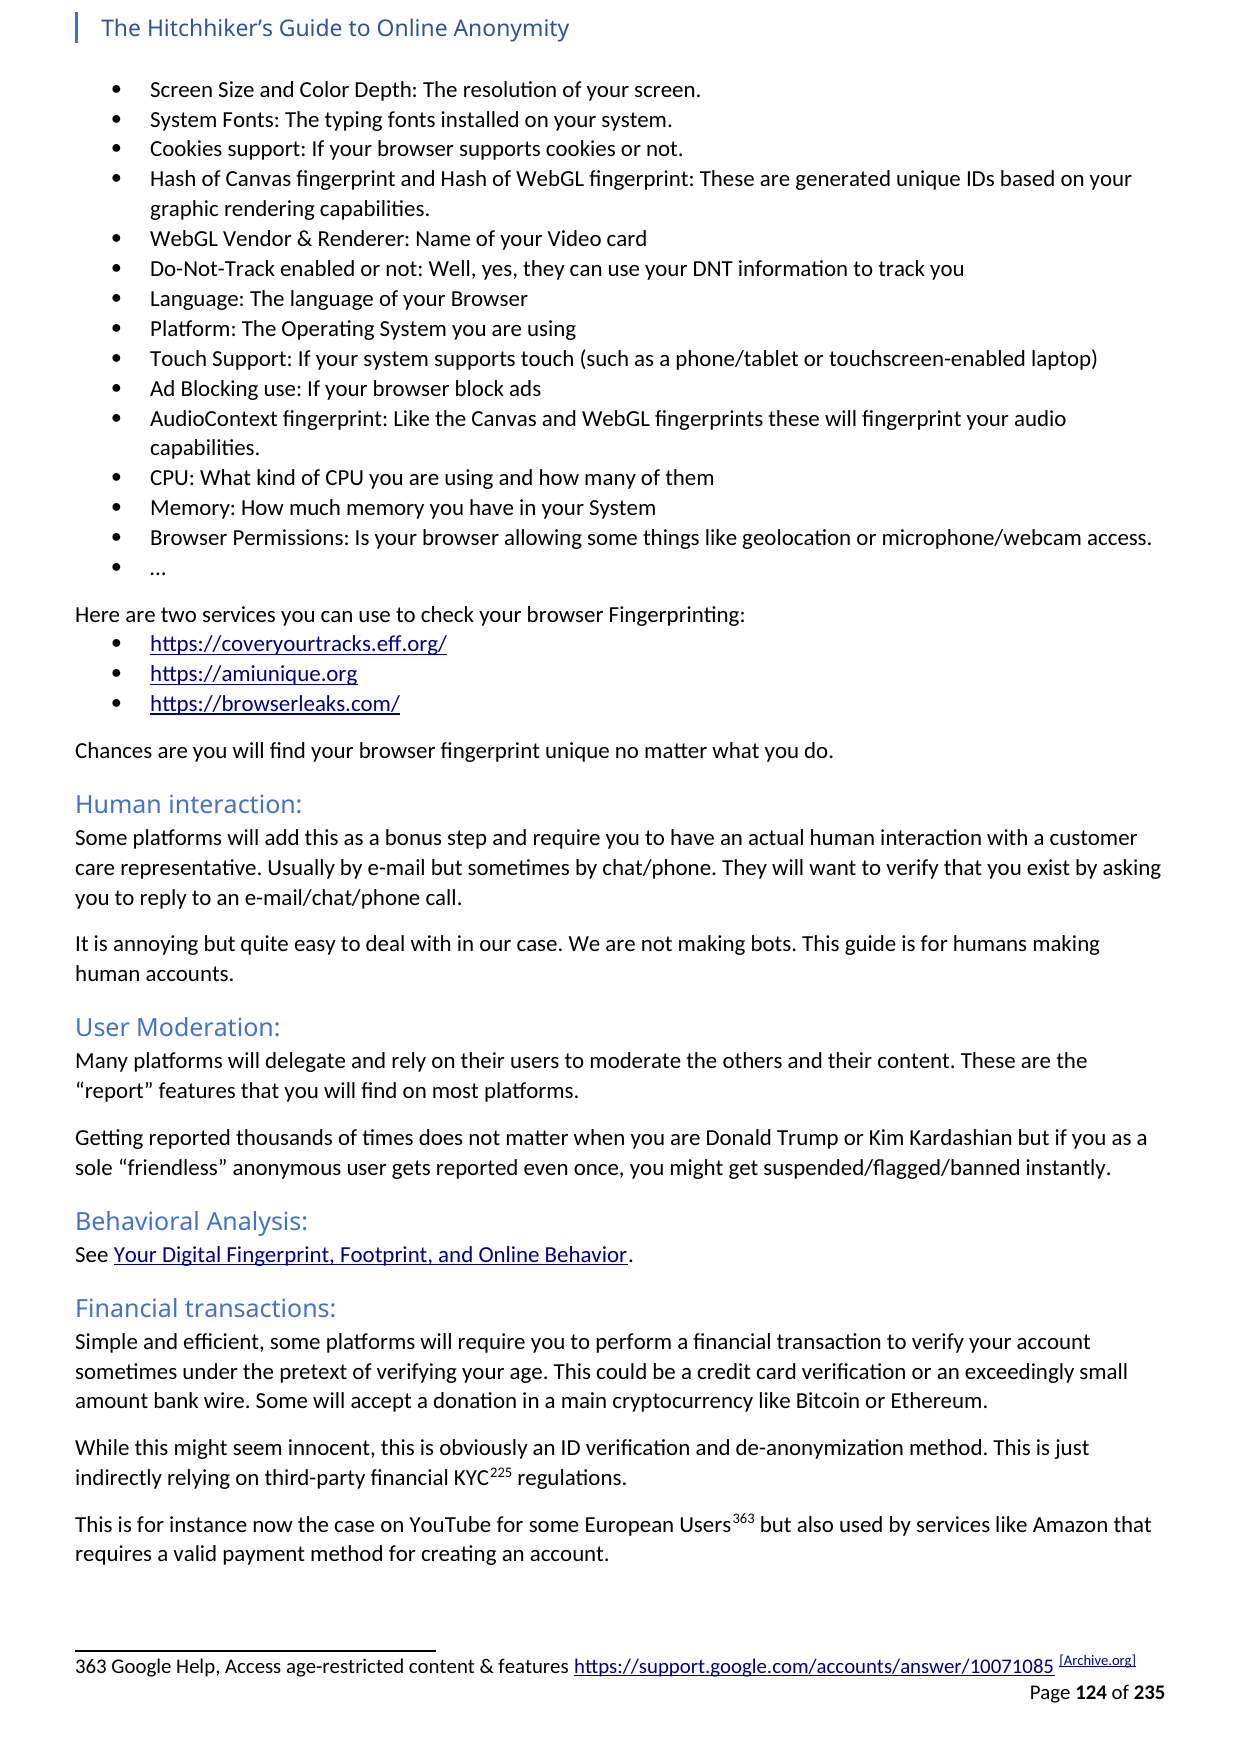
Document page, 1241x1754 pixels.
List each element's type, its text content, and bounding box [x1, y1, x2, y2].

list https://amiunique.org [112, 659, 1165, 687]
list Ad Blocking use: If your browser block ads [112, 374, 1165, 402]
text It is annoying but quite easy to deal with in our case. We are not making bots. This guide is for humans making human accounts. [75, 929, 1165, 987]
list Do-Not-Track enabled or not: Well, yes, they can use your DNT information to track you [112, 254, 1165, 282]
subtitle Human interaction: [75, 787, 1165, 821]
text This is for instance now the case on YouTube for some European Users but also used by services like Amazon that requires a valid payment method for creating an account. [75, 1510, 1165, 1568]
list Memory: How much memory you have in your System [112, 493, 1165, 521]
list CPU: What kind of CPU you are using and how many of them [112, 463, 1165, 491]
text Many platforms will delegate and rely on their users to moderate the others and their content. These are the “report” features that you will find on most platforms. [75, 1046, 1165, 1104]
text Chances are you will find your browser fingerprint unique no matter what you do. [75, 736, 1165, 764]
list Touch Support: If your system supports touch (such as a phone/tablet or touchscreen-enabled laptop) [112, 344, 1165, 372]
list WebGL Vendor & Renderer: Name of your Video card [112, 224, 1165, 252]
text Google Help, Access age-restricted content & features https://support.google.com/accounts/answer/10071085 [Archive.org] [75, 1651, 1165, 1679]
text Some platforms will add this as a bonus step and require you to have an actual human interaction with a customer care representative. Usually by e-mail but sometimes by chat/phone. They will want to verify that you exist by asking you to reply to an e-mail/chat/phone call. [75, 823, 1165, 911]
list AudioContext fingerprint: Like the Canvas and WebGL fingerprints these will fingerprint your audio capabilities. [112, 404, 1165, 462]
list Cookies support: If your browser supports cookies or not. [112, 134, 1165, 163]
list Hash of Canvas fingerprint and Hash of WebGL fingerprint: These are generated unique IDs based on your graphic rendering capabilities. [112, 164, 1165, 222]
subtitle Financial transactions: [75, 1291, 1165, 1324]
list Browser Permissions: Is your browser allowing some things like geolocation or microphone/webcam access. [112, 523, 1165, 551]
text Getting reported thousands of times does not matter when you are Donald Trump or Kim Kardashian but if you as a sole “friendless” anonymous user gets reported even once, you might get suspended/flagged/banned instantly. [75, 1123, 1165, 1181]
list Screen Size and Color Depth: The resolution of your screen. [112, 75, 1165, 103]
list Platform: The Operating System you are using [112, 314, 1165, 342]
text See Your Digital Fingerprint, Footprint, and Online Behavior. [75, 1240, 1165, 1268]
text Simple and efficient, some platforms will require you to perform a financial transaction to verify your account sometimes under the pretext of verifying your age. This could be a credit card verification or an exceedingly small amount bank wire. Some will accept a donation in a main cryptocurrency like Bitcoin or Ethereum. [75, 1327, 1165, 1415]
text Here are two services you can use to check your browser Fingerprinting: [75, 600, 1165, 628]
subtitle User Moderation: [75, 1010, 1165, 1044]
list … [112, 553, 1165, 581]
list https://coveryourtracks.eff.org/ [112, 629, 1165, 658]
list Language: The language of your Browser [112, 284, 1165, 312]
list System Fonts: The typing fonts installed on your system. [112, 105, 1165, 133]
subtitle Behavioral Analysis: [75, 1203, 1165, 1237]
list https://browserleaks.com/ [112, 689, 1165, 717]
text While this might seem innocent, this is obviously an ID verification and de-anonymization method. This is just indirectly relying on third-party financial KYC225 regulations. [75, 1433, 1165, 1491]
